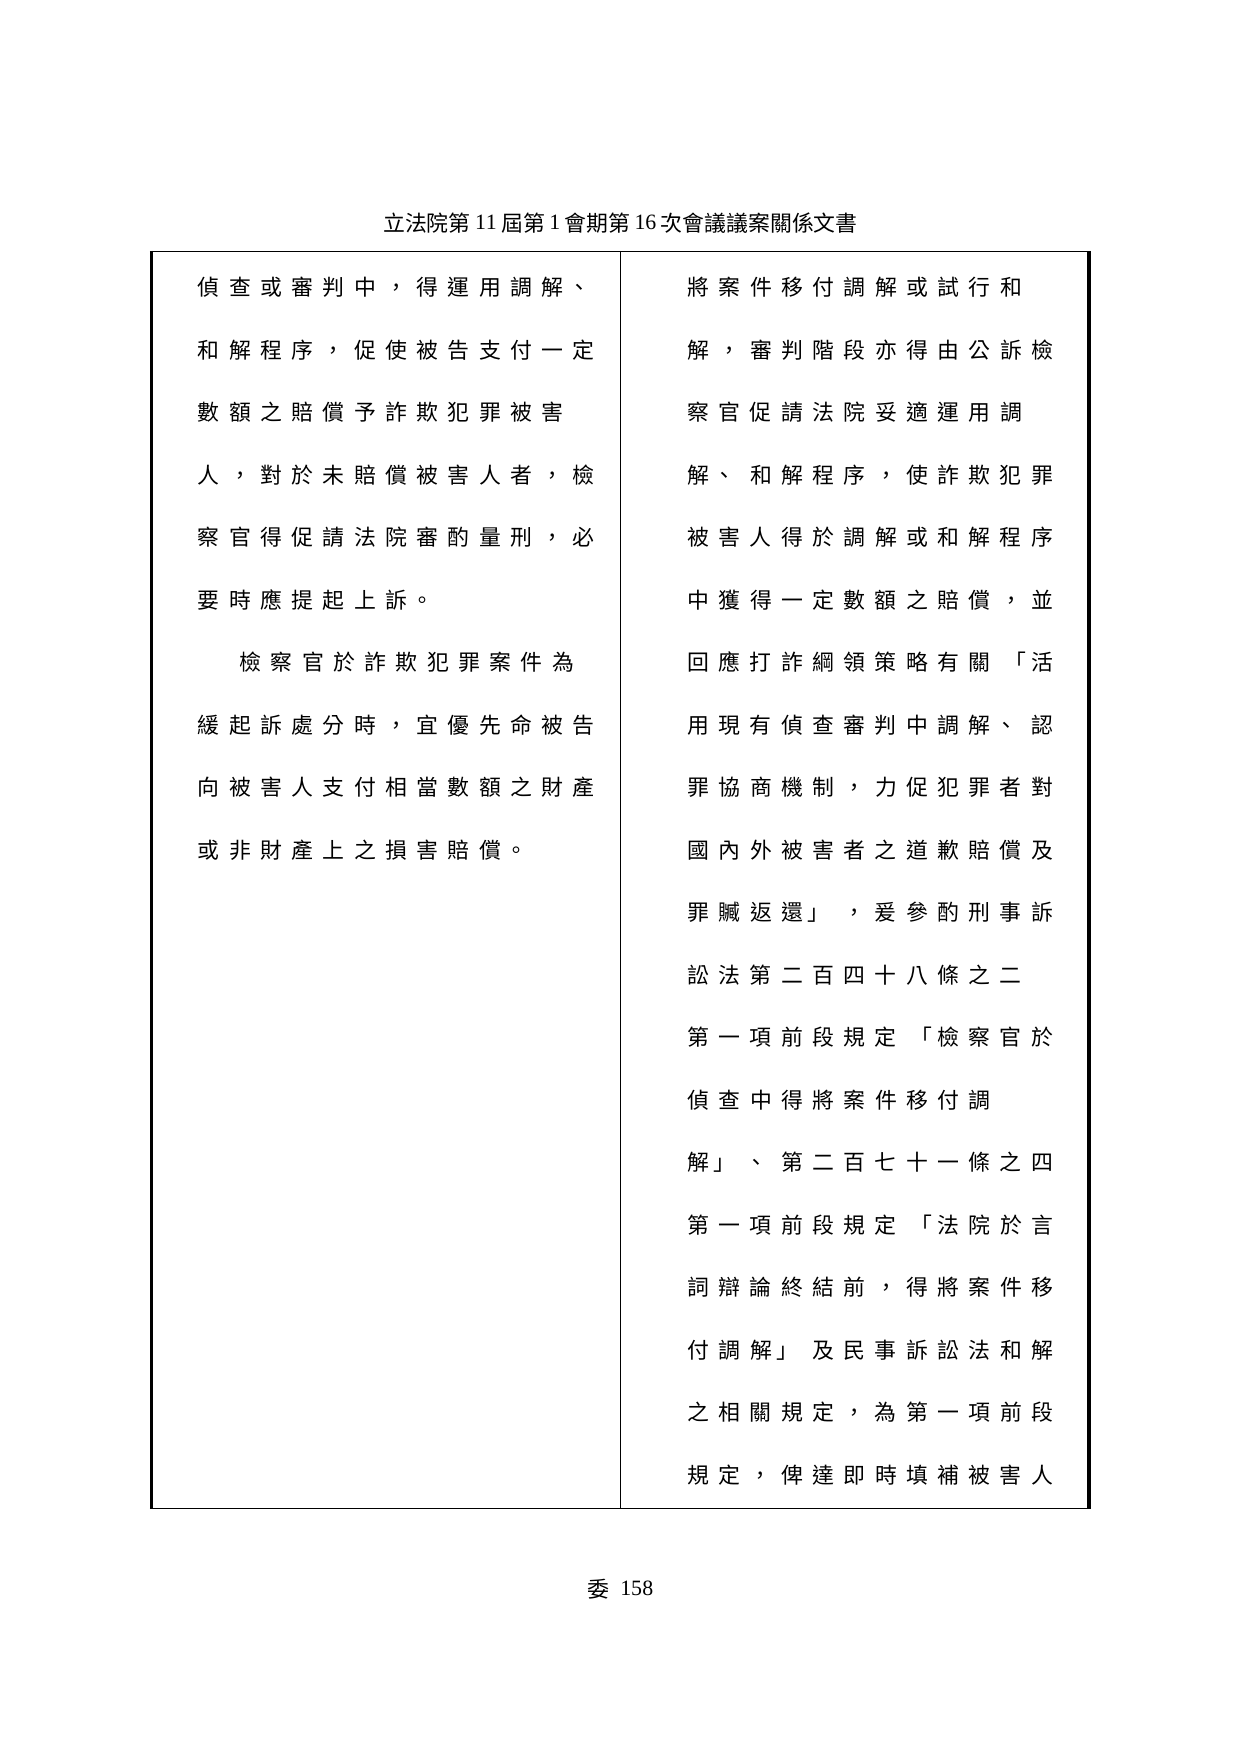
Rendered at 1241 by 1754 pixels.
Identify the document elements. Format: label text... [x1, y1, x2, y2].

table_cell 偵查或審判中，得運用調解、和解程序，促使被告支付一定數額之賠償予詐欺犯罪被害人，對於未賠償被害人者，檢察官得促請法院審酌量刑，必要時應提起上訴。 檢察官於詐欺犯罪案件為緩起訴處分時，宜優先命被告向被害人支付相當數額之財產或非財產上之損害賠償。 [153, 252, 620, 1508]
table_cell 將案件移付調解或試行和解，審判階段亦得由公訴檢察官促請法院妥適運用調解、和解程序，使詐欺犯罪被害人得於調解或和解程序中獲得一定數額之賠償，並回應打詐綱領策略有關「活用現有偵查審判中調解、認罪協商機制，力促犯罪者對國內外被害者之道歉賠償及罪贓返還」，爰參酌刑事訴訟法第二百四十八條之二 第一項前段規定「檢察官於偵查中得將案件移付調解」、第二百七十一條之四第一項前段規定「法院於言詞辯論終結前，得將案件移付調解」及民事訴訟法和解之相關規定，為第一項前段規定，俾達即時填補被害人 [621, 252, 1087, 1508]
